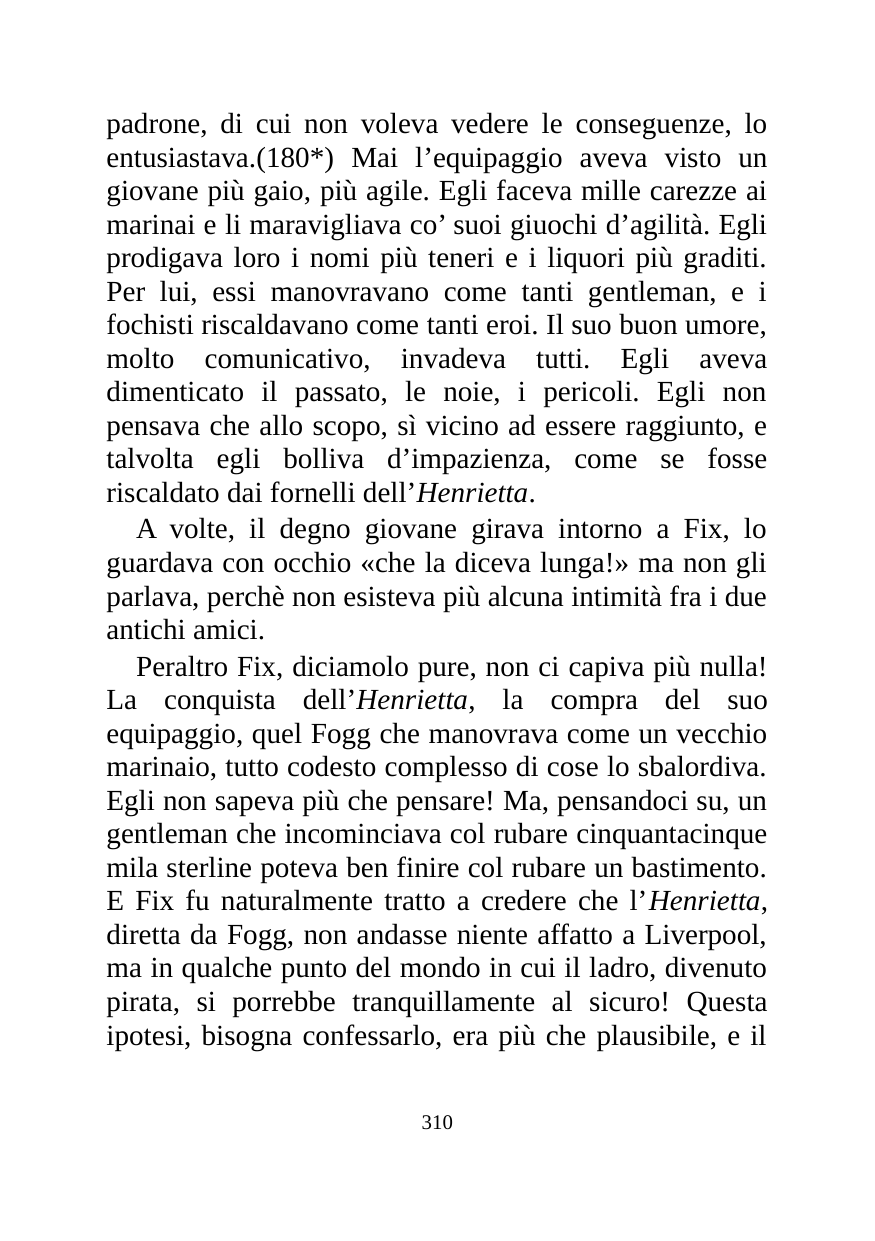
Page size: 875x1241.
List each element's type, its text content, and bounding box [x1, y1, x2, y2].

text A volte, il degno giovane girava intorno a Fix, lo guardava con occhio «che la diceva lunga!» ma non gli parlava, perchè non esisteva più alcuna intimità fra i due antichi amici. [106, 512, 768, 646]
text padrone, di cui non voleva vedere le conseguenze, lo entusiastava.(180*) Mai l’equipaggio aveva visto un giovane più gaio, più agile. Egli faceva mille carezze ai marinai e li maravigliava co’ suoi giuochi d’agilità. Egli prodigava loro i nomi più teneri e i liquori più graditi. Per lui, essi manovravano come tanti gentleman, e i fochisti riscaldavano come tanti eroi. Il suo buon umore, molto comunicativo, invadeva tutti. Egli aveva dimenticato il passato, le noie, i pericoli. Egli non pensava che allo scopo, sì vicino ad essere raggiunto, e talvolta egli bolliva d’impazienza, come se fosse riscaldato dai fornelli dell’Henrietta. [106, 106, 768, 509]
text Peraltro Fix, diciamolo pure, non ci capiva più nulla! La conquista dell’Henrietta, la compra del suo equipaggio, quel Fogg che manovrava come un vecchio marinaio, tutto codesto complesso di cose lo sbalordiva. Egli non sapeva più che pensare! Ma, pensandoci su, un gentleman che incominciava col rubare cinquantacinque mila sterline poteva ben finire col rubare un bastimento. E Fix fu naturalmente tratto a credere che l’Henrietta, diretta da Fogg, non andasse niente affatto a Liverpool, ma in qualche punto del mondo in cui il ladro, divenuto pirata, si porrebbe tranquillamente al sicuro! Questa ipotesi, bisogna confessarlo, era più che plausibile, e il [106, 649, 768, 1051]
